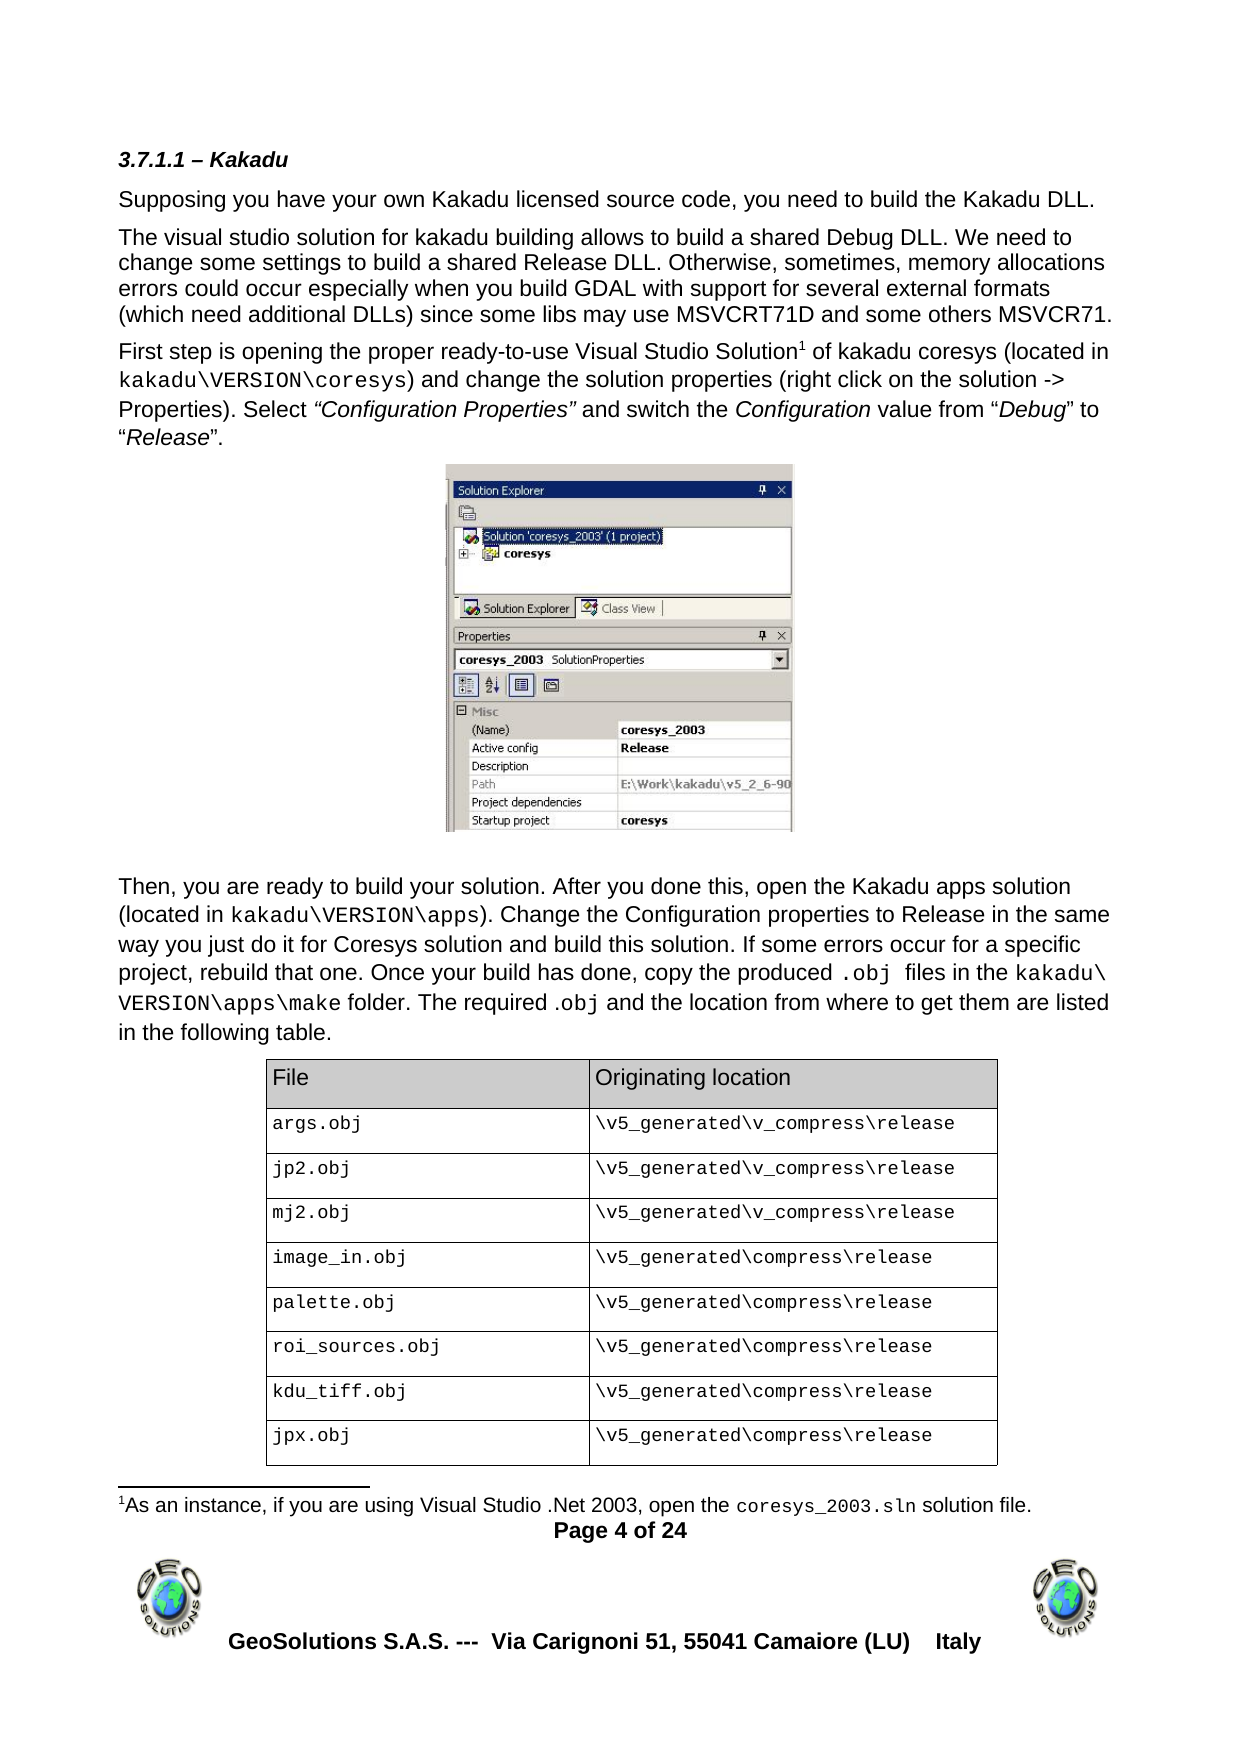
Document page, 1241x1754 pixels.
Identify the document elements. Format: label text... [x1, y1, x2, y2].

picture [1030, 1552, 1101, 1641]
text Supposing you have your own Kakadu licensed source code, you need to build the Kakadu DLL. [118, 187, 1122, 213]
table_cell jp2.obj [267, 1154, 589, 1197]
table_header Originating location [590, 1060, 997, 1108]
text The visual studio solution for kakadu building allows to build a shared Debug DLL. We need to change some settings to build a shared Release DLL. Otherwise, sometimes, memory allocations errors could occur especially when you build GDAL with support for several external formats (which need additional DLLs) since some libs may use MSVCRT71D and some others MSVCR71. [118, 224, 1122, 327]
table_cell \v5_generated\compress\release [590, 1243, 997, 1287]
table_cell \v5_generated\compress\release [590, 1332, 997, 1376]
table_cell roi_sources.obj [267, 1332, 589, 1376]
text First step is opening the proper ready-to-use Visual Studio Solution of kakadu coresys (located in kakadu\VERSION\coresys) and change the solution properties (right click on the solution -> Properties). Select “Configuration Properties” and switch the Configuration value from “Debug” to “Release”. [118, 339, 1122, 450]
table_header File [267, 1060, 589, 1108]
table_cell args.obj [267, 1109, 589, 1153]
table_cell \v5_generated\compress\release [590, 1288, 997, 1331]
subtitle 3.7.1.1 – Kakadu [118, 148, 1122, 172]
text Then, you are ready to build your solution. After you done this, open the Kakadu apps solution (located in kakadu\VERSION\apps). Change the Configuration properties to Release in the same way you just do it for Coresys solution and build this solution. If some errors occur for a specific project, rebuild that one. Once your build has done, copy the produced .obj files in the kakadu\VERSION\apps\make folder. The required .obj and the location from where to get them are listed in the following table. [118, 874, 1122, 1045]
table_cell mj2.obj [267, 1199, 589, 1242]
table_cell jpx.obj [267, 1421, 589, 1465]
table_cell \v5_generated\v_compress\release [590, 1109, 997, 1153]
table_cell \v5_generated\v_compress\release [590, 1154, 997, 1197]
text As an instance, if you are using Visual Studio .Net 2003, open the coresys_2003.sln solution file. [118, 1493, 1122, 1518]
table_cell \v5_generated\compress\release [590, 1377, 997, 1420]
picture [445, 464, 795, 832]
table_cell image_in.obj [267, 1243, 589, 1287]
table_cell \v5_generated\compress\release [590, 1421, 997, 1465]
table_cell \v5_generated\v_compress\release [590, 1199, 997, 1242]
picture [134, 1552, 205, 1641]
table_cell kdu_tiff.obj [267, 1377, 589, 1420]
table_cell palette.obj [267, 1288, 589, 1331]
